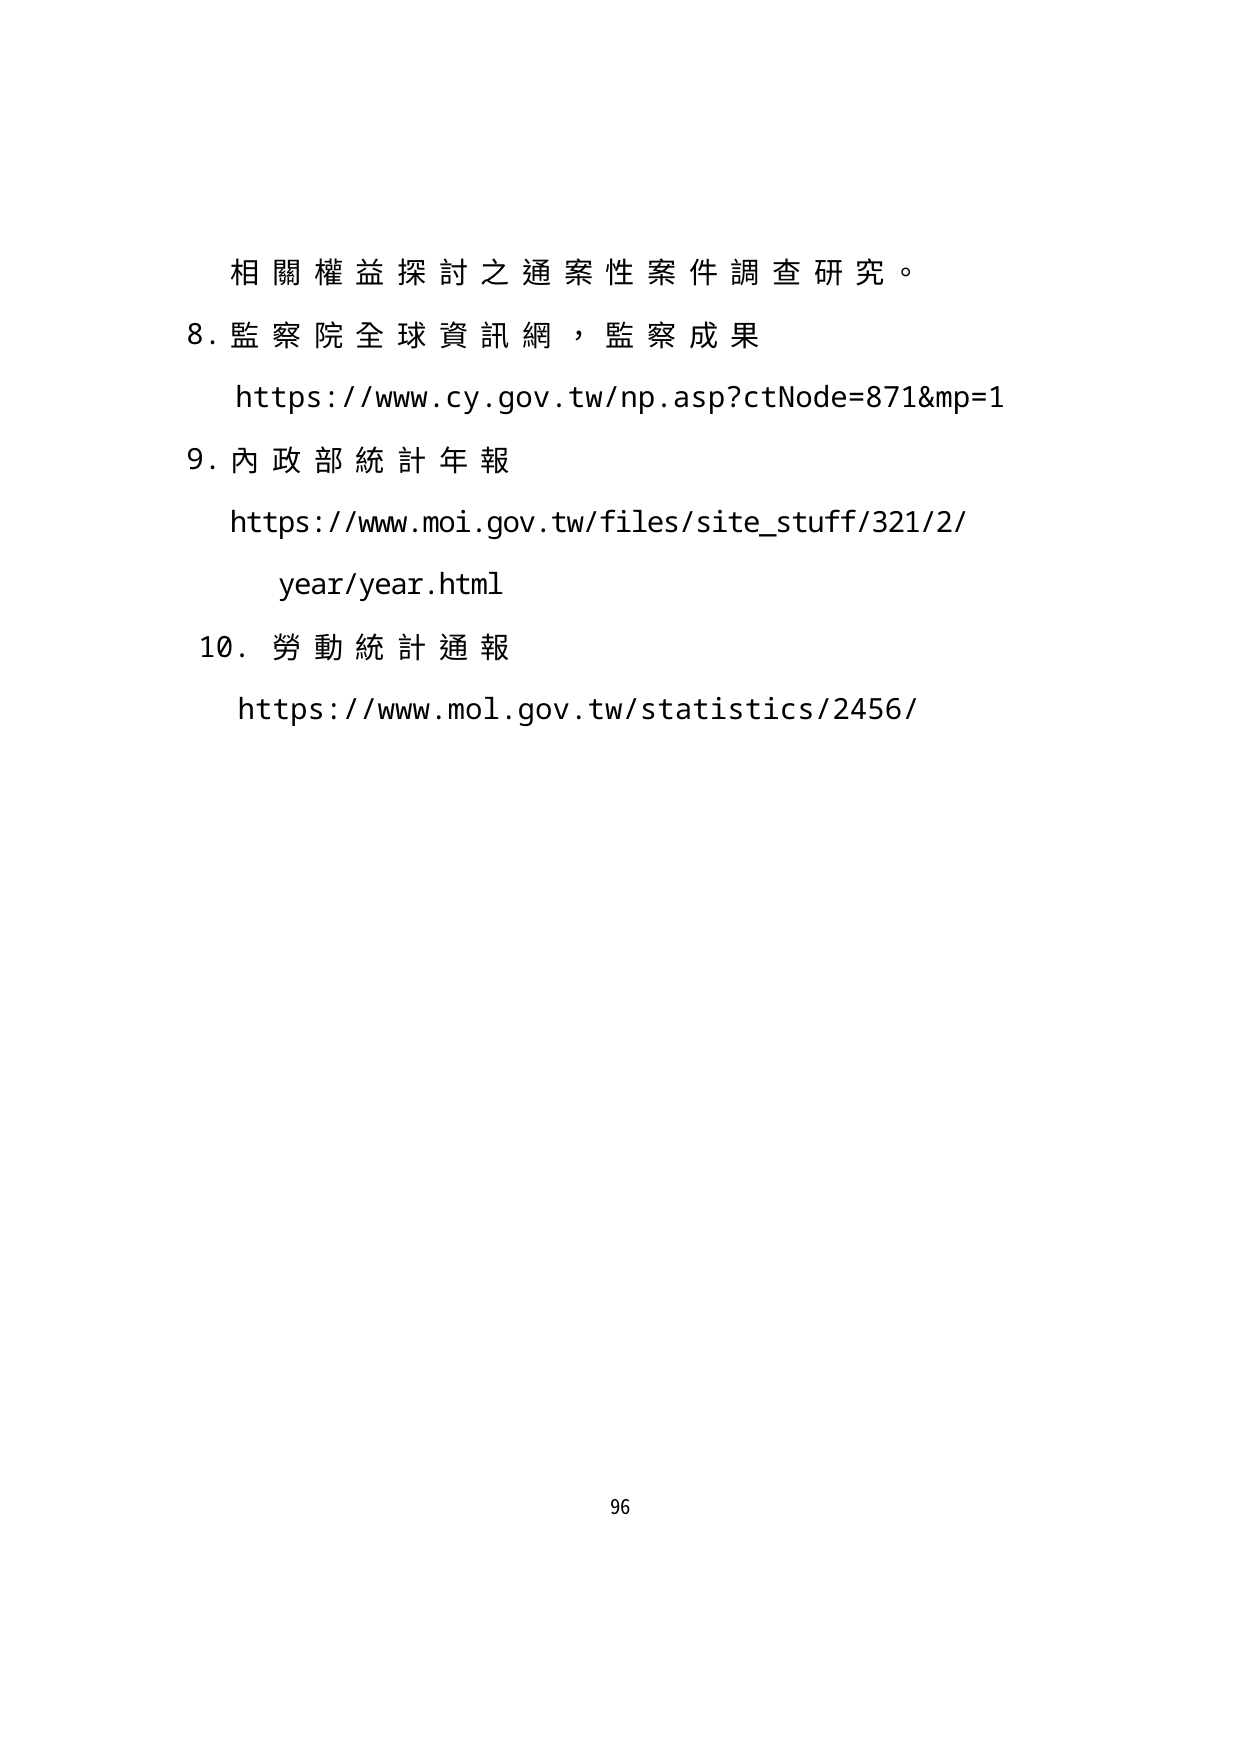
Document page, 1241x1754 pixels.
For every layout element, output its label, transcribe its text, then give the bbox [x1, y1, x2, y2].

text 相關權益探討之通案性案件調查研究。 [183, 229, 1058, 292]
text 8.監察院全球資訊網，監察成果 [183, 292, 1058, 354]
text https://www.mol.gov.tw/statistics/2456/ [212, 667, 1058, 729]
text 10.勞動統計通報 [183, 604, 1058, 667]
text https://www.moi.gov.tw/files/site_stuff/321/2/year/year.html [212, 479, 1058, 604]
text https://www.cy.gov.tw/np.asp?ctNode=871&mp=1 [212, 354, 1058, 417]
text 9.內政部統計年報 [183, 417, 1058, 479]
